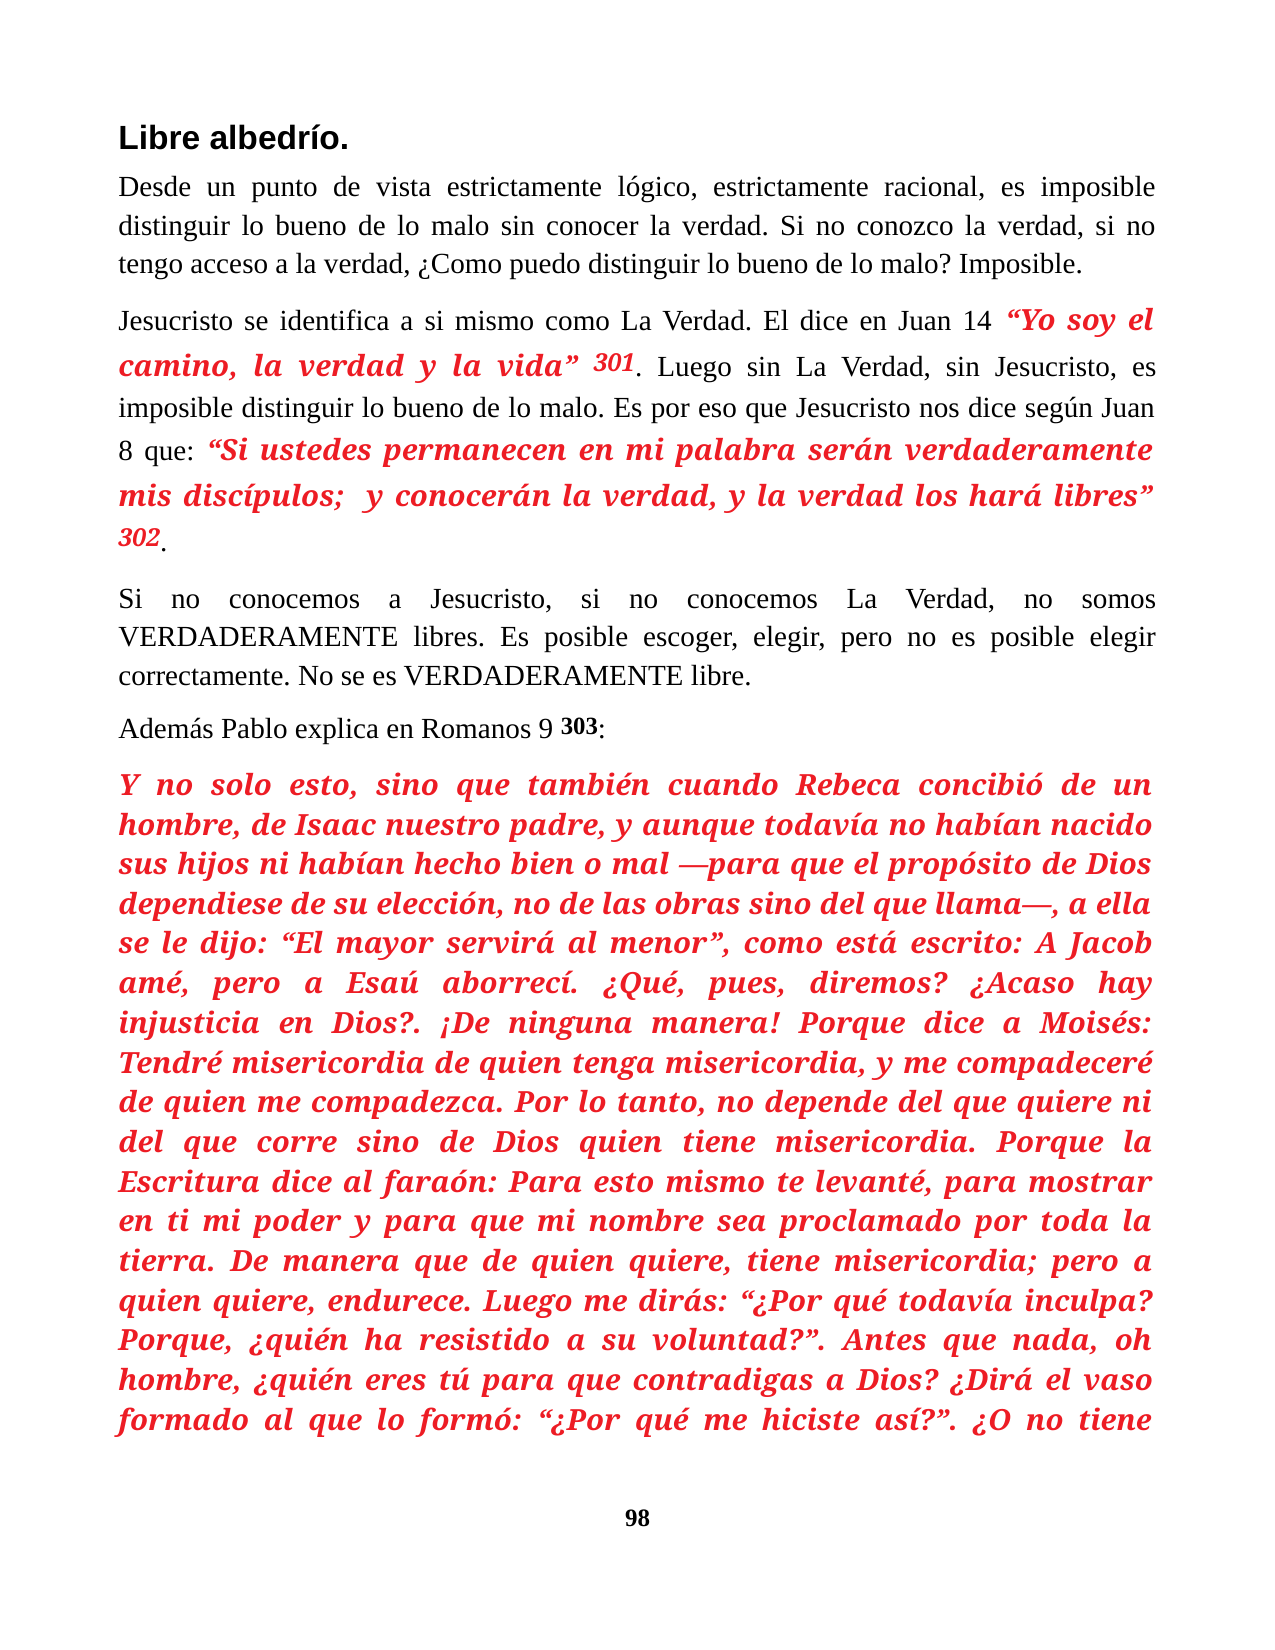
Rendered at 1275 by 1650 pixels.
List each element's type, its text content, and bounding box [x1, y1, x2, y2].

text Y no solo esto, sino que también cuando Rebeca concibió de un hombre, de Isaac nuestro padre, y aunque todavía no habían nacido sus hijos ni habían hecho bien o mal —para que el propósito de Dios dependiese de su elección, no de las obras sino del que llama—, a ella se le dijo: “El mayor servirá al menor”, como está escrito: A Jacob amé, pero a Esaú aborrecí. ¿Qué, pues, diremos? ¿Acaso hay injusticia en Dios?. ¡De ninguna manera! Porque dice a Moisés: Tendré misericordia de quien tenga misericordia, y me compadeceré de quien me compadezca. Por lo tanto, no depende del que quiere ni del que corre sino de Dios quien tiene misericordia. Porque la Escritura dice al faraón: Para esto mismo te levanté, para mostrar en ti mi poder y para que mi nombre sea proclamado por toda la tierra. De manera que de quien quiere, tiene misericordia; pero a quien quiere, endurece. Luego me dirás: “¿Por qué todavía inculpa? Porque, ¿quién ha resistido a su voluntad?”. Antes que nada, oh hombre, ¿quién eres tú para que contradigas a Dios? ¿Dirá el vaso formado al que lo formó: “¿Por qué me hiciste así?”. ¿O no tiene [118, 764, 1157, 1439]
text Además Pablo explica en Romanos 9 : [118, 711, 1157, 744]
text Desde un punto de vista estrictamente lógico, estrictamente racional, es imposible distinguir lo bueno de lo malo sin conocer la verdad. Si no conozco la verdad, si no tengo acceso a la verdad, ¿Como puedo distinguir lo bueno de lo malo? Imposible. [118, 169, 1157, 280]
subtitle Libre albedrío. [118, 118, 1157, 157]
text Jesucristo se identifica a si mismo como La Verdad. El dice en Juan 14 “Yo soy el camino, la verdad y la vida” . Luego sin La Verdad, sin Jesucristo, es imposible distinguir lo bueno de lo malo. Es por eso que Jesucristo nos dice según Juan 8 que: “Si ustedes permanecen en mi palabra serán verdaderamente mis discípulos; y conocerán la verdad, y la verdad los hará libres” . [118, 299, 1157, 560]
text Si no conocemos a Jesucristo, si no conocemos La Verdad, no somos VERDADERAMENTE libres. Es posible escoger, elegir, pero no es posible elegir correctamente. No se es VERDADERAMENTE libre. [118, 581, 1157, 691]
